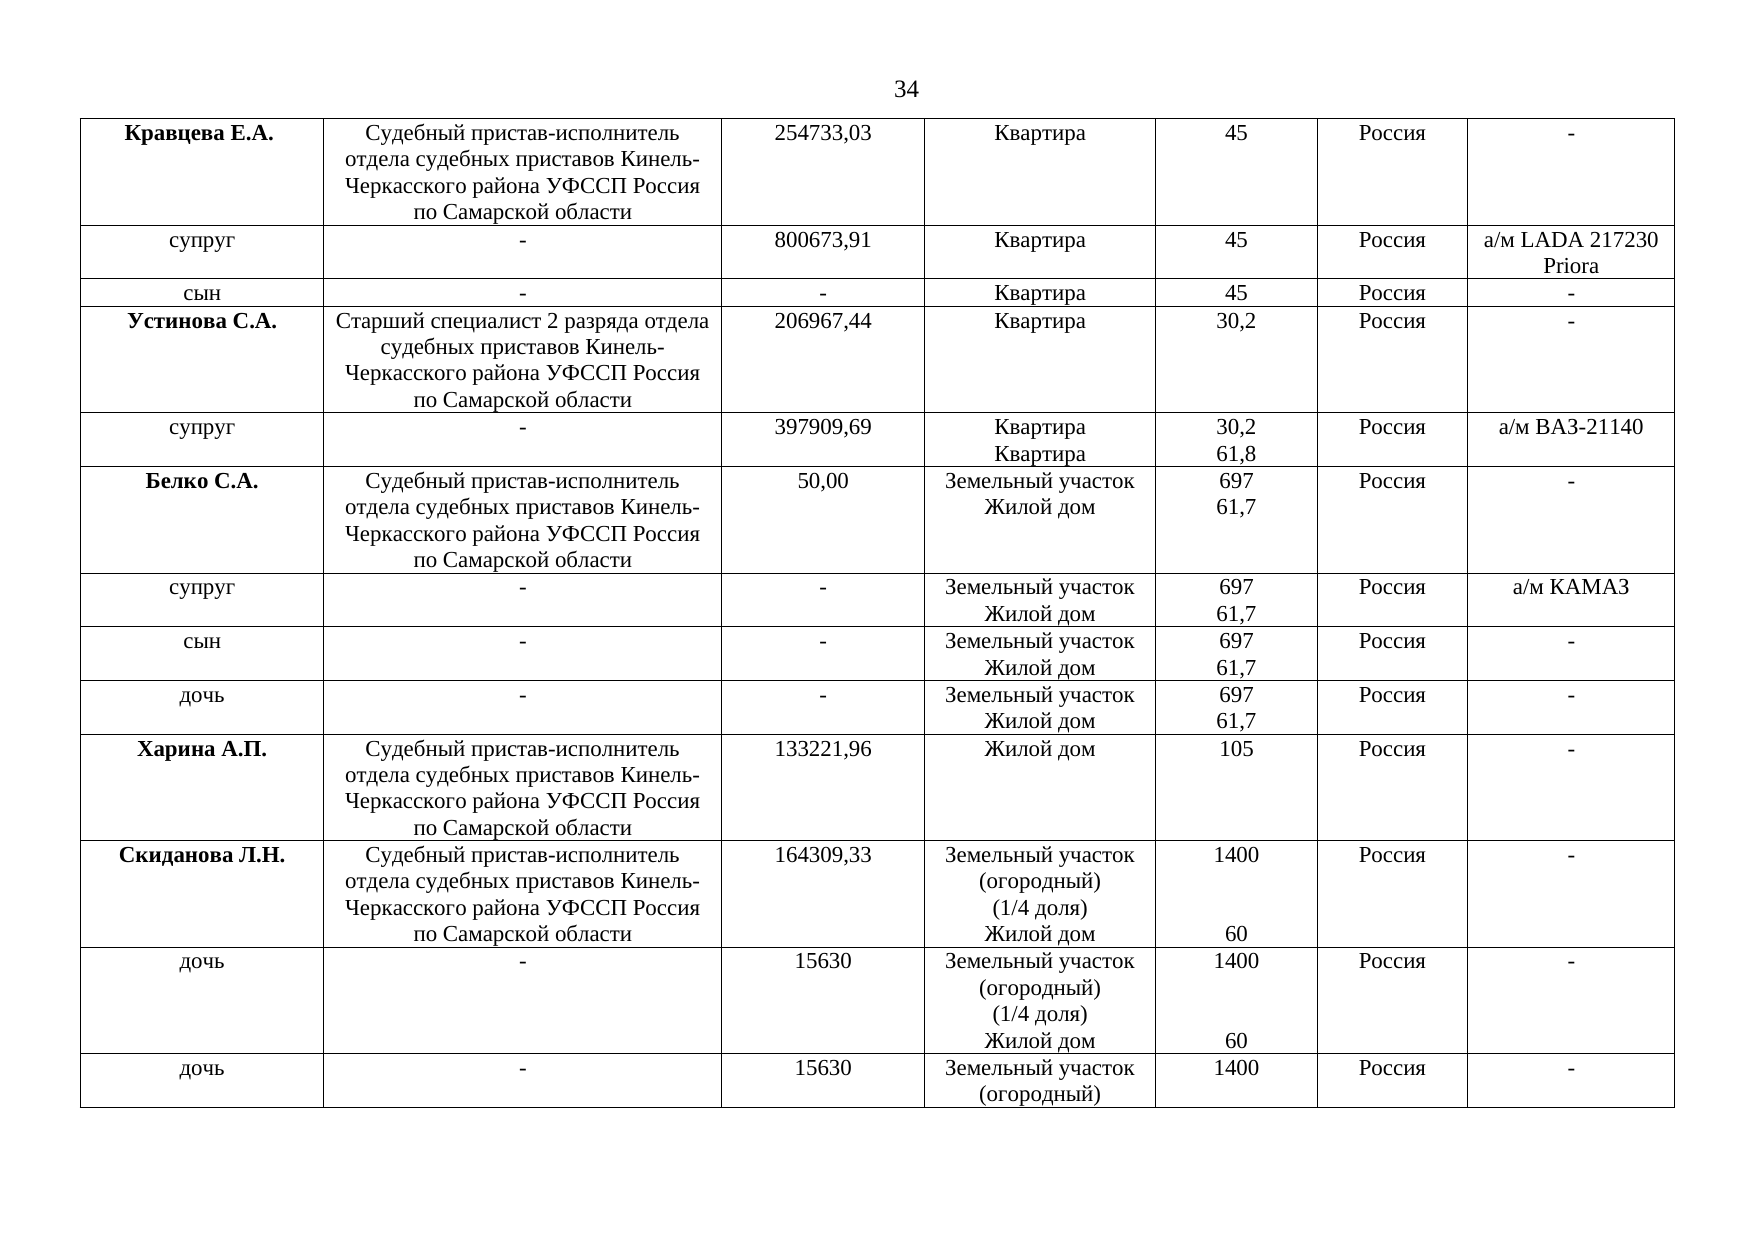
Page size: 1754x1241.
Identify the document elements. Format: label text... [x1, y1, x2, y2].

table_cell супруг [81, 574, 323, 626]
table_cell Квартира [925, 307, 1155, 412]
table_cell Россия [1318, 413, 1467, 466]
table_cell 697 61,7 [1156, 681, 1317, 734]
table_cell Земельный участок (огородный) [925, 1054, 1155, 1107]
table_cell Россия [1318, 279, 1467, 306]
table_cell Россия [1318, 226, 1467, 278]
table_cell - [1468, 735, 1674, 840]
table_cell дочь [81, 681, 323, 734]
table_cell супруг [81, 226, 323, 278]
table_cell Земельный участок Жилой дом [925, 467, 1155, 572]
table_cell Судебный пристав-исполнитель отдела судебных приставов Кинель-Черкасского района УФССП Россия по Самарской области [324, 735, 721, 840]
table_cell 30,2 61,8 [1156, 413, 1317, 466]
table_cell а/м LADA 217230 Priora [1468, 226, 1674, 278]
table_cell Земельный участок Жилой дом [925, 574, 1155, 626]
table_cell 164309,33 [722, 841, 924, 947]
table_cell - [1468, 841, 1674, 947]
table_cell Россия [1318, 735, 1467, 840]
table_cell - [324, 681, 721, 734]
table_cell - [324, 226, 721, 278]
table_cell - [324, 948, 721, 1053]
table_cell дочь [81, 948, 323, 1053]
table_cell Земельный участок Жилой дом [925, 681, 1155, 734]
table_cell 800673,91 [722, 226, 924, 278]
table_cell а/м ВАЗ-21140 [1468, 413, 1674, 466]
table_cell 1400 60 [1156, 841, 1317, 947]
table_cell - [722, 681, 924, 734]
table_cell Квартира [925, 279, 1155, 306]
table_cell Россия [1318, 1054, 1467, 1107]
table_cell Квартира Квартира [925, 413, 1155, 466]
table_cell Россия [1318, 948, 1467, 1053]
table_cell Устинова С.А. [81, 307, 323, 412]
table_cell - [1468, 279, 1674, 306]
table_cell 15630 [722, 1054, 924, 1107]
table_cell - [324, 1054, 721, 1107]
table_cell 30,2 [1156, 307, 1317, 412]
table_cell - [1468, 307, 1674, 412]
table_cell 254733,03 [722, 119, 924, 224]
table_cell Скиданова Л.Н. [81, 841, 323, 947]
table_cell Россия [1318, 841, 1467, 947]
table_cell Белко С.А. [81, 467, 323, 572]
table_cell - [1468, 681, 1674, 734]
table_cell - [722, 627, 924, 680]
table_cell сын [81, 627, 323, 680]
table_cell - [1468, 948, 1674, 1053]
table_cell 697 61,7 [1156, 467, 1317, 572]
table_cell дочь [81, 1054, 323, 1107]
table_cell 45 [1156, 226, 1317, 278]
table_cell Судебный пристав-исполнитель отдела судебных приставов Кинель-Черкасского района УФССП Россия по Самарской области [324, 467, 721, 572]
table_cell - [722, 574, 924, 626]
table_cell Старший специалист 2 разряда отдела судебных приставов Кинель-Черкасского района УФССП Россия по Самарской области [324, 307, 721, 412]
table_cell - [1468, 119, 1674, 224]
table_cell Россия [1318, 467, 1467, 572]
table_cell - [722, 279, 924, 306]
table_cell Жилой дом [925, 735, 1155, 840]
table_cell Судебный пристав-исполнитель отдела судебных приставов Кинель-Черкасского района УФССП Россия по Самарской области [324, 119, 721, 224]
table_cell 397909,69 [722, 413, 924, 466]
table_cell Квартира [925, 226, 1155, 278]
table_cell 45 [1156, 279, 1317, 306]
table_cell а/м КАМАЗ [1468, 574, 1674, 626]
table_cell - [1468, 1054, 1674, 1107]
table_cell Харина А.П. [81, 735, 323, 840]
table_cell 1400 60 [1156, 948, 1317, 1053]
table_cell 15630 [722, 948, 924, 1053]
table_cell Россия [1318, 574, 1467, 626]
table_cell 105 [1156, 735, 1317, 840]
table_cell 697 61,7 [1156, 627, 1317, 680]
table_cell - [324, 627, 721, 680]
table_cell - [1468, 467, 1674, 572]
table_cell Земельный участок (огородный) (1/4 доля) Жилой дом [925, 948, 1155, 1053]
table_cell Россия [1318, 681, 1467, 734]
table_cell 206967,44 [722, 307, 924, 412]
table_cell сын [81, 279, 323, 306]
table_cell Россия [1318, 627, 1467, 680]
table_cell супруг [81, 413, 323, 466]
table_cell - [324, 413, 721, 466]
table_cell Россия [1318, 307, 1467, 412]
table_cell Судебный пристав-исполнитель отдела судебных приставов Кинель-Черкасского района УФССП Россия по Самарской области [324, 841, 721, 947]
table_cell 133221,96 [722, 735, 924, 840]
table_cell - [324, 574, 721, 626]
table_cell Квартира [925, 119, 1155, 224]
table_cell 45 [1156, 119, 1317, 224]
table_cell Кравцева Е.А. [81, 119, 323, 224]
table_cell 697 61,7 [1156, 574, 1317, 626]
table_cell 50,00 [722, 467, 924, 572]
table_cell Земельный участок Жилой дом [925, 627, 1155, 680]
table_cell Россия [1318, 119, 1467, 224]
table_cell - [1468, 627, 1674, 680]
table_cell - [324, 279, 721, 306]
table_cell Земельный участок (огородный) (1/4 доля) Жилой дом [925, 841, 1155, 947]
table_cell 1400 [1156, 1054, 1317, 1107]
